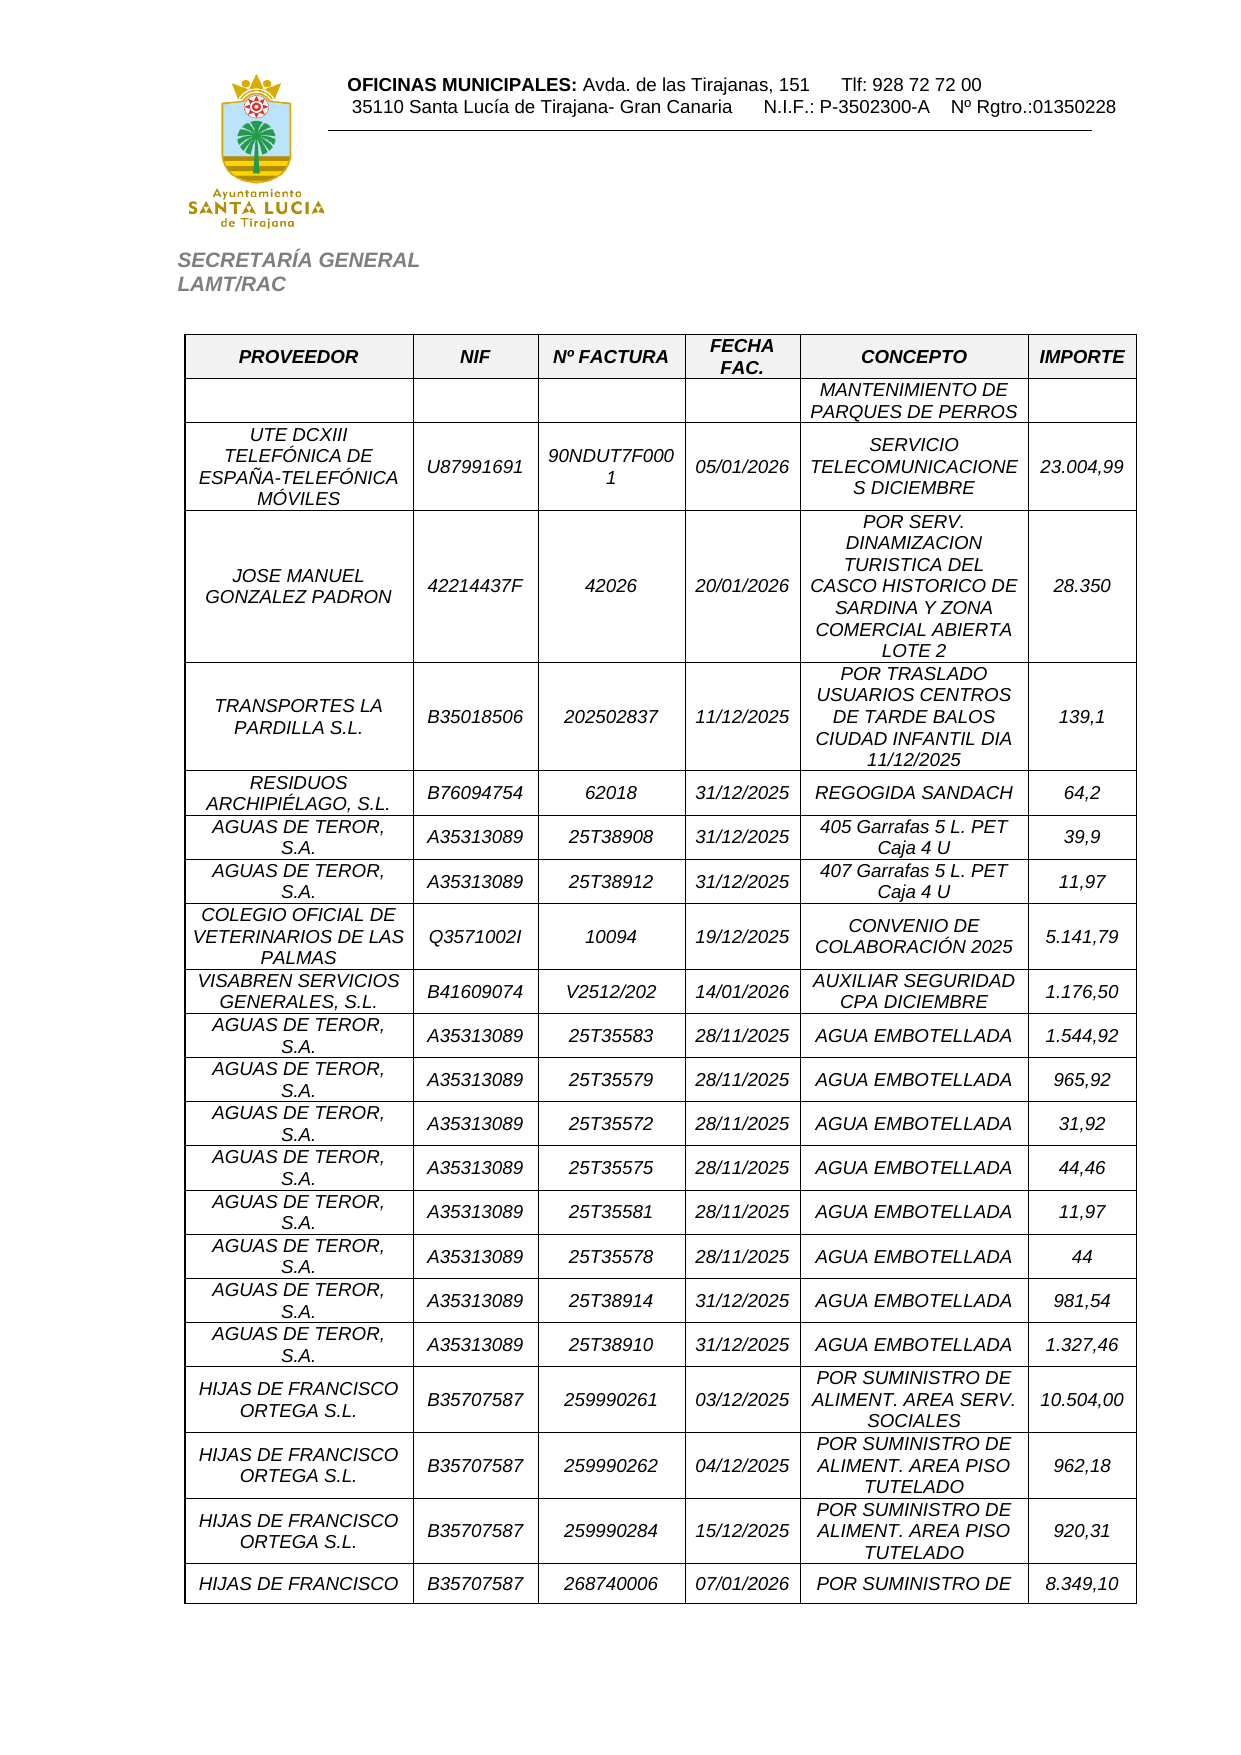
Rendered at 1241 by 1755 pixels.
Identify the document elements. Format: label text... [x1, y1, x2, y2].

table_cell Q3571002I [414, 904, 538, 969]
table_cell A35313089 [414, 1058, 538, 1101]
table_cell 8.349,10 [1029, 1564, 1136, 1603]
table_header NIF [414, 335, 538, 378]
table_cell AUXILIAR SEGURIDAD CPA DICIEMBRE [801, 970, 1028, 1013]
table_cell B41609074 [414, 970, 538, 1013]
table_cell RESIDUOS ARCHIPIÉLAGO, S.L. [186, 771, 413, 814]
table_cell POR SUMINISTRO DE ALIMENT. AREA PISO TUTELADO [801, 1499, 1028, 1563]
table_cell 25T38908 [539, 816, 685, 859]
table_cell 31/12/2025 [686, 771, 800, 814]
table_cell REGOGIDA SANDACH [801, 771, 1028, 814]
table_cell AGUA EMBOTELLADA [801, 1102, 1028, 1145]
table_cell AGUA EMBOTELLADA [801, 1279, 1028, 1322]
table_cell B35707587 [414, 1564, 538, 1603]
table_cell 31/12/2025 [686, 1279, 800, 1322]
table_cell 25T35581 [539, 1191, 685, 1234]
table_cell TRANSPORTES LA PARDILLA S.L. [186, 663, 413, 770]
table_cell 28/11/2025 [686, 1146, 800, 1189]
table_cell JOSE MANUEL GONZALEZ PADRON [186, 511, 413, 662]
table_cell SERVICIO TELECOMUNICACIONES DICIEMBRE [801, 423, 1028, 509]
table_cell AGUA EMBOTELLADA [801, 1014, 1028, 1057]
table_cell 04/12/2025 [686, 1433, 800, 1498]
table_cell V2512/202 [539, 970, 685, 1013]
table_cell 28/11/2025 [686, 1235, 800, 1278]
table_cell VISABREN SERVICIOS GENERALES, S.L. [186, 970, 413, 1013]
table_cell 28/11/2025 [686, 1014, 800, 1057]
table_cell 965,92 [1029, 1058, 1136, 1101]
table_cell 259990284 [539, 1499, 685, 1563]
table_cell AGUAS DE TEROR, S.A. [186, 1058, 413, 1101]
table_cell 07/01/2026 [686, 1564, 800, 1603]
table_cell [686, 379, 800, 422]
table_cell 25T38914 [539, 1279, 685, 1322]
table_cell CONVENIO DE COLABORACIÓN 2025 [801, 904, 1028, 969]
table_cell POR SUMINISTRO DE [801, 1564, 1028, 1603]
table_cell 28/11/2025 [686, 1102, 800, 1145]
table_cell 44 [1029, 1235, 1136, 1278]
table_cell AGUAS DE TEROR, S.A. [186, 816, 413, 859]
table_cell 31/12/2025 [686, 1323, 800, 1366]
table_cell HIJAS DE FRANCISCO ORTEGA S.L. [186, 1367, 413, 1432]
table_cell 1.327,46 [1029, 1323, 1136, 1366]
table_cell 981,54 [1029, 1279, 1136, 1322]
table_cell 90NDUT7F0001 [539, 423, 685, 509]
table_cell POR SUMINISTRO DE ALIMENT. AREA SERV. SOCIALES [801, 1367, 1028, 1432]
table_cell HIJAS DE FRANCISCO [186, 1564, 413, 1603]
table_header CONCEPTO [801, 335, 1028, 378]
table_cell 268740006 [539, 1564, 685, 1603]
table_cell 64,2 [1029, 771, 1136, 814]
table_header FECHA FAC. [686, 335, 800, 378]
table_cell AGUA EMBOTELLADA [801, 1235, 1028, 1278]
table_cell [414, 379, 538, 422]
table_cell AGUAS DE TEROR, S.A. [186, 1102, 413, 1145]
table_cell 31/12/2025 [686, 860, 800, 903]
table_cell AGUAS DE TEROR, S.A. [186, 860, 413, 903]
table_cell U87991691 [414, 423, 538, 509]
table_cell 1.176,50 [1029, 970, 1136, 1013]
table_cell 42026 [539, 511, 685, 662]
table_cell HIJAS DE FRANCISCO ORTEGA S.L. [186, 1433, 413, 1498]
table_cell 5.141,79 [1029, 904, 1136, 969]
table_cell 11/12/2025 [686, 663, 800, 770]
table_cell 44,46 [1029, 1146, 1136, 1189]
table_cell 11,97 [1029, 1191, 1136, 1234]
table_cell 28/11/2025 [686, 1191, 800, 1234]
table_cell 14/01/2026 [686, 970, 800, 1013]
table_cell 28.350 [1029, 511, 1136, 662]
table_cell 962,18 [1029, 1433, 1136, 1498]
table_cell A35313089 [414, 816, 538, 859]
table_cell 23.004,99 [1029, 423, 1136, 509]
table_cell 25T38912 [539, 860, 685, 903]
table_cell A35313089 [414, 1279, 538, 1322]
table_cell A35313089 [414, 1146, 538, 1189]
table_cell 202502837 [539, 663, 685, 770]
table_cell 03/12/2025 [686, 1367, 800, 1432]
table_cell AGUAS DE TEROR, S.A. [186, 1279, 413, 1322]
table_header PROVEEDOR [186, 335, 413, 378]
table_cell 25T35578 [539, 1235, 685, 1278]
table_cell A35313089 [414, 1323, 538, 1366]
table_cell AGUA EMBOTELLADA [801, 1058, 1028, 1101]
table_cell POR SERV. DINAMIZACION TURISTICA DEL CASCO HISTORICO DE SARDINA Y ZONA COMERCIAL ABIERTA LOTE 2 [801, 511, 1028, 662]
table_cell AGUAS DE TEROR, S.A. [186, 1146, 413, 1189]
table_cell A35313089 [414, 860, 538, 903]
table_cell UTE DCXIII TELEFÓNICA DE ESPAÑA-TELEFÓNICA MÓVILES [186, 423, 413, 509]
table_cell A35313089 [414, 1102, 538, 1145]
table_cell B35707587 [414, 1433, 538, 1498]
table_cell B76094754 [414, 771, 538, 814]
table_cell B35707587 [414, 1499, 538, 1563]
table_cell 11,97 [1029, 860, 1136, 903]
table_cell 259990261 [539, 1367, 685, 1432]
table_cell 407 Garrafas 5 L. PET Caja 4 U [801, 860, 1028, 903]
table_cell 405 Garrafas 5 L. PET Caja 4 U [801, 816, 1028, 859]
table_cell 25T35579 [539, 1058, 685, 1101]
table_cell AGUA EMBOTELLADA [801, 1323, 1028, 1366]
table_cell AGUAS DE TEROR, S.A. [186, 1191, 413, 1234]
table_cell B35018506 [414, 663, 538, 770]
table_cell 139,1 [1029, 663, 1136, 770]
table_cell COLEGIO OFICIAL DE VETERINARIOS DE LAS PALMAS [186, 904, 413, 969]
table_cell AGUA EMBOTELLADA [801, 1146, 1028, 1189]
table_cell AGUA EMBOTELLADA [801, 1191, 1028, 1234]
table_cell 31,92 [1029, 1102, 1136, 1145]
table_cell AGUAS DE TEROR, S.A. [186, 1323, 413, 1366]
table_cell 31/12/2025 [686, 816, 800, 859]
table_header IMPORTE [1029, 335, 1136, 378]
table_cell 1.544,92 [1029, 1014, 1136, 1057]
table_cell POR TRASLADO USUARIOS CENTROS DE TARDE BALOS CIUDAD INFANTIL DIA 11/12/2025 [801, 663, 1028, 770]
table_cell 25T35572 [539, 1102, 685, 1145]
table_cell [539, 379, 685, 422]
table_cell POR SUMINISTRO DE ALIMENT. AREA PISO TUTELADO [801, 1433, 1028, 1498]
table_cell 10094 [539, 904, 685, 969]
table_cell AGUAS DE TEROR, S.A. [186, 1235, 413, 1278]
table_header Nº FACTURA [539, 335, 685, 378]
table_cell B35707587 [414, 1367, 538, 1432]
table_cell MANTENIMIENTO DE PARQUES DE PERROS [801, 379, 1028, 422]
table_cell 39,9 [1029, 816, 1136, 859]
table_cell A35313089 [414, 1235, 538, 1278]
table_cell 920,31 [1029, 1499, 1136, 1563]
table_cell 20/01/2026 [686, 511, 800, 662]
table_cell 28/11/2025 [686, 1058, 800, 1101]
table_cell 15/12/2025 [686, 1499, 800, 1563]
table_cell HIJAS DE FRANCISCO ORTEGA S.L. [186, 1499, 413, 1563]
table_cell 62018 [539, 771, 685, 814]
table_cell 19/12/2025 [686, 904, 800, 969]
table_cell [186, 379, 413, 422]
table_cell 10.504,00 [1029, 1367, 1136, 1432]
table_cell 42214437F [414, 511, 538, 662]
table_cell 25T35575 [539, 1146, 685, 1189]
table_cell 25T35583 [539, 1014, 685, 1057]
table_cell AGUAS DE TEROR, S.A. [186, 1014, 413, 1057]
table_cell A35313089 [414, 1191, 538, 1234]
table_cell 259990262 [539, 1433, 685, 1498]
table_cell [1029, 379, 1136, 422]
table_cell A35313089 [414, 1014, 538, 1057]
table_cell 25T38910 [539, 1323, 685, 1366]
table_cell 05/01/2026 [686, 423, 800, 509]
